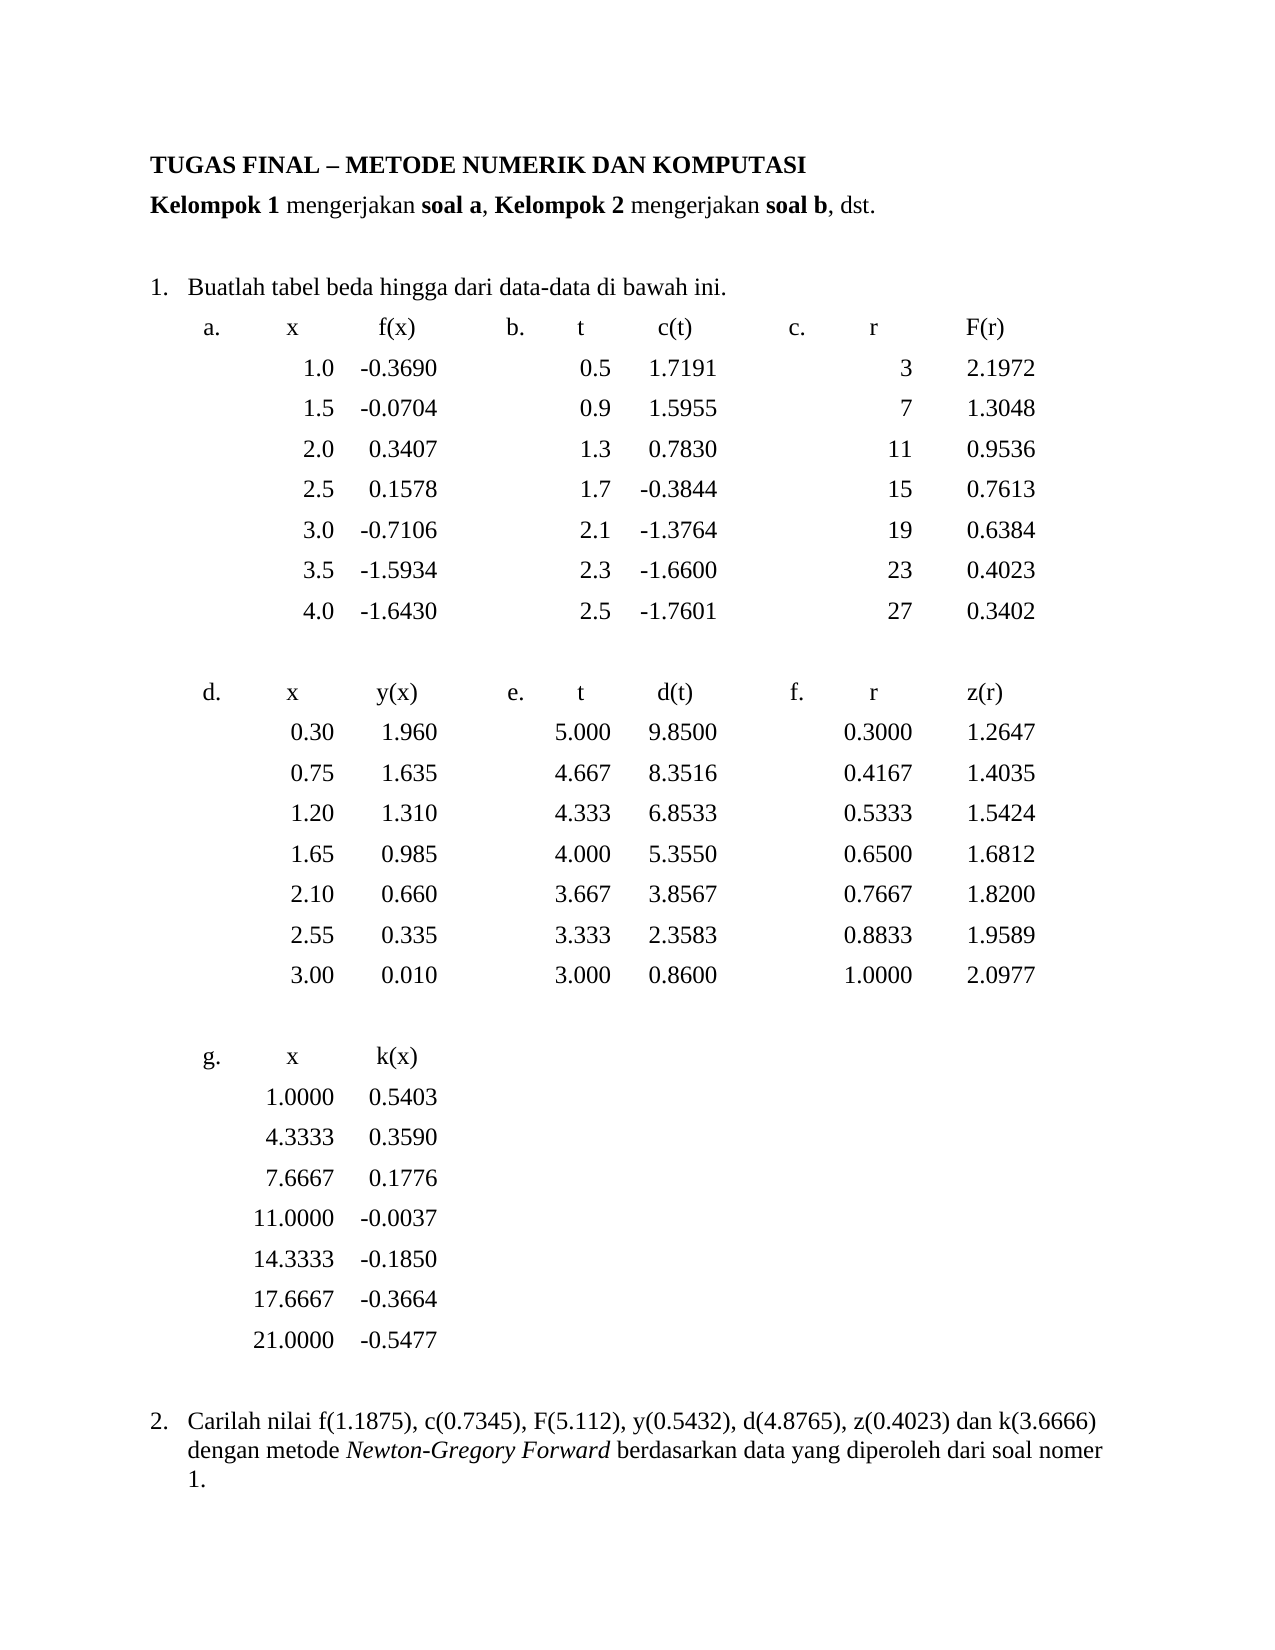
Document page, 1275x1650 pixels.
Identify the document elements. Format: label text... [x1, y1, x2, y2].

table_cell -1.3764 [622, 515, 728, 555]
table_cell 7 [824, 393, 923, 434]
table_cell [728, 1123, 770, 1163]
table_cell [924, 1082, 1046, 1122]
table_cell 0.7613 [924, 474, 1046, 515]
table_cell [824, 1325, 923, 1366]
table_cell [492, 1041, 539, 1082]
table_cell 2.5 [239, 474, 345, 515]
table_cell g. [184, 1041, 239, 1082]
table_cell 2.10 [239, 879, 345, 920]
table_cell [449, 798, 492, 839]
table_cell 4.0 [239, 596, 345, 636]
table_cell 1.3048 [924, 393, 1046, 434]
table_cell [728, 474, 770, 515]
table_cell 7.6667 [239, 1163, 345, 1203]
table_cell [449, 1204, 492, 1244]
table_cell [345, 1001, 448, 1041]
list Carilah nilai f(1.1875), c(0.7345), F(5.112), y(0.5432), d(4.8765), z(0.4023) dan k(3.6666) dengan metode Newton-Gregory Forward berdasarkan data yang diperoleh dari soal nomer 1. [150, 1406, 1125, 1492]
table_cell [492, 717, 539, 758]
table_cell [184, 839, 239, 879]
table_cell [492, 1123, 539, 1163]
table_cell [924, 1325, 1046, 1366]
table_cell [184, 1123, 239, 1163]
table_cell r [824, 677, 923, 717]
table_header c. [770, 312, 823, 353]
table_cell [924, 636, 1046, 677]
table_cell [449, 1285, 492, 1325]
table_cell [770, 839, 823, 879]
table_cell [449, 393, 492, 434]
table_cell 2.1 [539, 515, 622, 555]
table_cell [184, 758, 239, 798]
table_cell [539, 1325, 622, 1366]
table_cell 1.2647 [924, 717, 1046, 758]
table_cell [492, 758, 539, 798]
table_cell [539, 1244, 622, 1284]
table_cell [492, 1204, 539, 1244]
table_cell [770, 920, 823, 960]
table_cell y(x) [345, 677, 448, 717]
table_cell 2.55 [239, 920, 345, 960]
table_cell 1.0000 [239, 1082, 345, 1122]
table_cell -0.0704 [345, 393, 448, 434]
table_cell [824, 1285, 923, 1325]
table_cell [492, 960, 539, 1001]
table_cell 0.3000 [824, 717, 923, 758]
table_cell [492, 636, 539, 677]
table_cell 4.667 [539, 758, 622, 798]
table_cell [824, 1041, 923, 1082]
table_cell 1.4035 [924, 758, 1046, 798]
table_cell 23 [824, 555, 923, 596]
table_cell [449, 1244, 492, 1284]
table_cell [492, 920, 539, 960]
table_cell [770, 474, 823, 515]
table_cell 4.333 [539, 798, 622, 839]
table_cell 14.3333 [239, 1244, 345, 1284]
table_header F(r) [924, 312, 1046, 353]
table_cell [824, 1001, 923, 1041]
table_cell [770, 353, 823, 393]
table_cell [770, 717, 823, 758]
table_cell -0.3844 [622, 474, 728, 515]
table_cell -1.7601 [622, 596, 728, 636]
table_cell [824, 1204, 923, 1244]
table_cell [345, 636, 448, 677]
table_cell [728, 636, 770, 677]
table_cell 1.7191 [622, 353, 728, 393]
table_cell [728, 1163, 770, 1203]
table_cell 3.00 [239, 960, 345, 1001]
table_cell 21.0000 [239, 1325, 345, 1366]
table_cell [184, 596, 239, 636]
table_cell [824, 1163, 923, 1203]
table_cell -1.5934 [345, 555, 448, 596]
table_cell [728, 798, 770, 839]
table_cell [770, 1325, 823, 1366]
table_cell [622, 1082, 728, 1122]
table_cell 3.0 [239, 515, 345, 555]
table_cell [728, 1001, 770, 1041]
table_cell [449, 839, 492, 879]
table_cell [824, 1123, 923, 1163]
table_cell -0.1850 [345, 1244, 448, 1284]
table_cell [770, 1041, 823, 1082]
table_cell 1.0 [239, 353, 345, 393]
table_cell [184, 474, 239, 515]
table_cell [728, 717, 770, 758]
table_cell [728, 353, 770, 393]
table_cell 1.5 [239, 393, 345, 434]
table_cell [184, 798, 239, 839]
table_cell [492, 879, 539, 920]
table_cell 5.000 [539, 717, 622, 758]
table_cell [184, 1082, 239, 1122]
table_cell 15 [824, 474, 923, 515]
table_cell [492, 1285, 539, 1325]
table_cell 2.0977 [924, 960, 1046, 1001]
table_cell 11.0000 [239, 1204, 345, 1244]
table_cell [492, 596, 539, 636]
table_cell 1.3 [539, 434, 622, 474]
table_cell 4.000 [539, 839, 622, 879]
table_cell [728, 920, 770, 960]
table_cell [449, 1325, 492, 1366]
table_cell 6.8533 [622, 798, 728, 839]
text Kelompok 1 mengerjakan soal a, Kelompok 2 mengerjakan soal b, dst. [150, 191, 1125, 219]
table_cell [770, 1204, 823, 1244]
table_cell [184, 1285, 239, 1325]
table_cell [728, 1285, 770, 1325]
table_cell [449, 1163, 492, 1203]
table_cell 1.310 [345, 798, 448, 839]
table_header x [239, 312, 345, 353]
table_cell [539, 1082, 622, 1122]
table_cell 0.1578 [345, 474, 448, 515]
table_cell 0.5 [539, 353, 622, 393]
table_cell [539, 1163, 622, 1203]
table_cell 3.000 [539, 960, 622, 1001]
table_cell [449, 717, 492, 758]
table_cell 0.5333 [824, 798, 923, 839]
table_header b. [492, 312, 539, 353]
table_cell 2.5 [539, 596, 622, 636]
table_cell [622, 1204, 728, 1244]
table_cell [924, 1285, 1046, 1325]
table_header a. [184, 312, 239, 353]
table_cell -0.0037 [345, 1204, 448, 1244]
table_cell [492, 474, 539, 515]
table_cell -0.5477 [345, 1325, 448, 1366]
table_cell [770, 1285, 823, 1325]
table_cell [924, 1204, 1046, 1244]
table_cell 0.010 [345, 960, 448, 1001]
table_cell [492, 393, 539, 434]
table_cell [492, 1001, 539, 1041]
table_cell [184, 393, 239, 434]
table_cell [728, 960, 770, 1001]
table_cell 1.7 [539, 474, 622, 515]
table_cell t [539, 677, 622, 717]
table_cell [492, 1244, 539, 1284]
table_cell [924, 1001, 1046, 1041]
table_cell 0.30 [239, 717, 345, 758]
table_cell [770, 1001, 823, 1041]
table_cell 0.4023 [924, 555, 1046, 596]
table_cell [539, 1041, 622, 1082]
table_cell [728, 1041, 770, 1082]
table_cell [492, 555, 539, 596]
table_cell [449, 1082, 492, 1122]
table_cell [728, 839, 770, 879]
table_cell -1.6430 [345, 596, 448, 636]
table_cell -0.7106 [345, 515, 448, 555]
table_cell 0.9 [539, 393, 622, 434]
table_cell 0.6500 [824, 839, 923, 879]
table_cell 0.5403 [345, 1082, 448, 1122]
table_cell [770, 596, 823, 636]
table_cell [728, 1204, 770, 1244]
table_cell [184, 636, 239, 677]
table_cell [449, 1123, 492, 1163]
table_cell [239, 636, 345, 677]
table_cell 0.335 [345, 920, 448, 960]
table_header t [539, 312, 622, 353]
table_cell 1.65 [239, 839, 345, 879]
table_cell 8.3516 [622, 758, 728, 798]
table_cell [728, 1325, 770, 1366]
table_cell [728, 758, 770, 798]
table_cell [184, 920, 239, 960]
table_cell [449, 920, 492, 960]
table_cell [770, 879, 823, 920]
table_cell [492, 1325, 539, 1366]
table_cell -0.3664 [345, 1285, 448, 1325]
table_cell [449, 434, 492, 474]
text TUGAS FINAL – METODE NUMERIK DAN KOMPUTASI [150, 150, 1125, 179]
table_cell [539, 636, 622, 677]
table_cell [770, 960, 823, 1001]
table_cell d. [184, 677, 239, 717]
table_cell 0.9536 [924, 434, 1046, 474]
table_cell 17.6667 [239, 1285, 345, 1325]
table_cell [539, 1285, 622, 1325]
table_cell [492, 1082, 539, 1122]
table_cell 11 [824, 434, 923, 474]
table_header f(x) [345, 312, 448, 353]
table_cell 2.3 [539, 555, 622, 596]
table_header c(t) [622, 312, 728, 353]
table_cell 4.3333 [239, 1123, 345, 1163]
table_cell d(t) [622, 677, 728, 717]
table_header [728, 312, 770, 353]
table_cell [449, 636, 492, 677]
table_cell 0.3407 [345, 434, 448, 474]
table_cell x [239, 677, 345, 717]
table_cell [184, 1244, 239, 1284]
table_cell 1.0000 [824, 960, 923, 1001]
table_cell [622, 636, 728, 677]
table_cell 5.3550 [622, 839, 728, 879]
table_cell [770, 1082, 823, 1122]
table_cell [449, 758, 492, 798]
table_cell [184, 717, 239, 758]
table_cell [824, 1082, 923, 1122]
table_cell [449, 677, 492, 717]
table_cell [770, 434, 823, 474]
table_cell [492, 839, 539, 879]
table_cell [492, 1163, 539, 1203]
table_cell [770, 798, 823, 839]
table_cell [824, 1244, 923, 1284]
table_cell 19 [824, 515, 923, 555]
table_cell 0.75 [239, 758, 345, 798]
table_cell [449, 1041, 492, 1082]
table_cell [492, 798, 539, 839]
table_cell 1.635 [345, 758, 448, 798]
table_cell [449, 515, 492, 555]
table_cell 1.5955 [622, 393, 728, 434]
table_cell [492, 353, 539, 393]
table_cell [770, 555, 823, 596]
table_cell 0.7667 [824, 879, 923, 920]
table_cell [728, 1244, 770, 1284]
table_cell [728, 596, 770, 636]
table_cell [184, 555, 239, 596]
table_cell [622, 1123, 728, 1163]
table_cell x [239, 1041, 345, 1082]
table_cell [728, 677, 770, 717]
table_cell 1.20 [239, 798, 345, 839]
table_cell 3.5 [239, 555, 345, 596]
table_cell [728, 879, 770, 920]
table_cell [449, 474, 492, 515]
table_cell 1.5424 [924, 798, 1046, 839]
table_cell [184, 1163, 239, 1203]
table_cell 27 [824, 596, 923, 636]
table_cell [924, 1041, 1046, 1082]
table_cell [449, 1001, 492, 1041]
table_cell 1.6812 [924, 839, 1046, 879]
table_cell [770, 1244, 823, 1284]
table_cell 0.1776 [345, 1163, 448, 1203]
table_cell 3 [824, 353, 923, 393]
table_cell k(x) [345, 1041, 448, 1082]
table_cell [728, 515, 770, 555]
table_cell 9.8500 [622, 717, 728, 758]
table_cell [449, 879, 492, 920]
table_cell 3.333 [539, 920, 622, 960]
table_cell -0.3690 [345, 353, 448, 393]
table_cell [770, 1163, 823, 1203]
table_cell [924, 1244, 1046, 1284]
table_cell [728, 1082, 770, 1122]
table_cell [728, 393, 770, 434]
table_cell [184, 1325, 239, 1366]
table_cell [770, 393, 823, 434]
table_cell [449, 555, 492, 596]
table_cell 0.985 [345, 839, 448, 879]
table_cell 1.9589 [924, 920, 1046, 960]
table_cell 2.1972 [924, 353, 1046, 393]
list Buatlah tabel beda hingga dari data-data di bawah ini. [150, 272, 1125, 300]
table_cell 0.4167 [824, 758, 923, 798]
table_cell [184, 1001, 239, 1041]
table_cell 1.8200 [924, 879, 1046, 920]
table_cell [539, 1204, 622, 1244]
table_cell [924, 1123, 1046, 1163]
table_cell [449, 960, 492, 1001]
table_cell [184, 434, 239, 474]
table_cell 0.3402 [924, 596, 1046, 636]
table_cell [728, 434, 770, 474]
table_cell 3.667 [539, 879, 622, 920]
table_cell 0.8600 [622, 960, 728, 1001]
table_cell [622, 1285, 728, 1325]
table_cell [539, 1001, 622, 1041]
table_cell f. [770, 677, 823, 717]
table_cell [539, 1123, 622, 1163]
table_cell 0.8833 [824, 920, 923, 960]
table_cell [770, 758, 823, 798]
table_cell [924, 1163, 1046, 1203]
table_cell 0.660 [345, 879, 448, 920]
table_cell [184, 515, 239, 555]
table_cell [622, 1041, 728, 1082]
table_cell 2.0 [239, 434, 345, 474]
table_cell [622, 1001, 728, 1041]
table_cell [728, 555, 770, 596]
table_header r [824, 312, 923, 353]
table_cell [770, 636, 823, 677]
table_cell e. [492, 677, 539, 717]
table_cell [492, 434, 539, 474]
table_cell -1.6600 [622, 555, 728, 596]
table_cell 2.3583 [622, 920, 728, 960]
table_cell [622, 1325, 728, 1366]
table_cell 0.6384 [924, 515, 1046, 555]
table_cell [239, 1001, 345, 1041]
table_cell [449, 596, 492, 636]
table_cell [824, 636, 923, 677]
table_cell 3.8567 [622, 879, 728, 920]
table_cell z(r) [924, 677, 1046, 717]
table_cell [622, 1163, 728, 1203]
table_cell [449, 353, 492, 393]
table_cell [770, 1123, 823, 1163]
table_cell [184, 879, 239, 920]
table_cell 0.3590 [345, 1123, 448, 1163]
table_cell [492, 515, 539, 555]
table_cell [770, 515, 823, 555]
table_cell [184, 353, 239, 393]
table_cell [184, 960, 239, 1001]
table_cell [184, 1204, 239, 1244]
table_cell 0.7830 [622, 434, 728, 474]
table_header [449, 312, 492, 353]
table_cell [622, 1244, 728, 1284]
table_cell 1.960 [345, 717, 448, 758]
